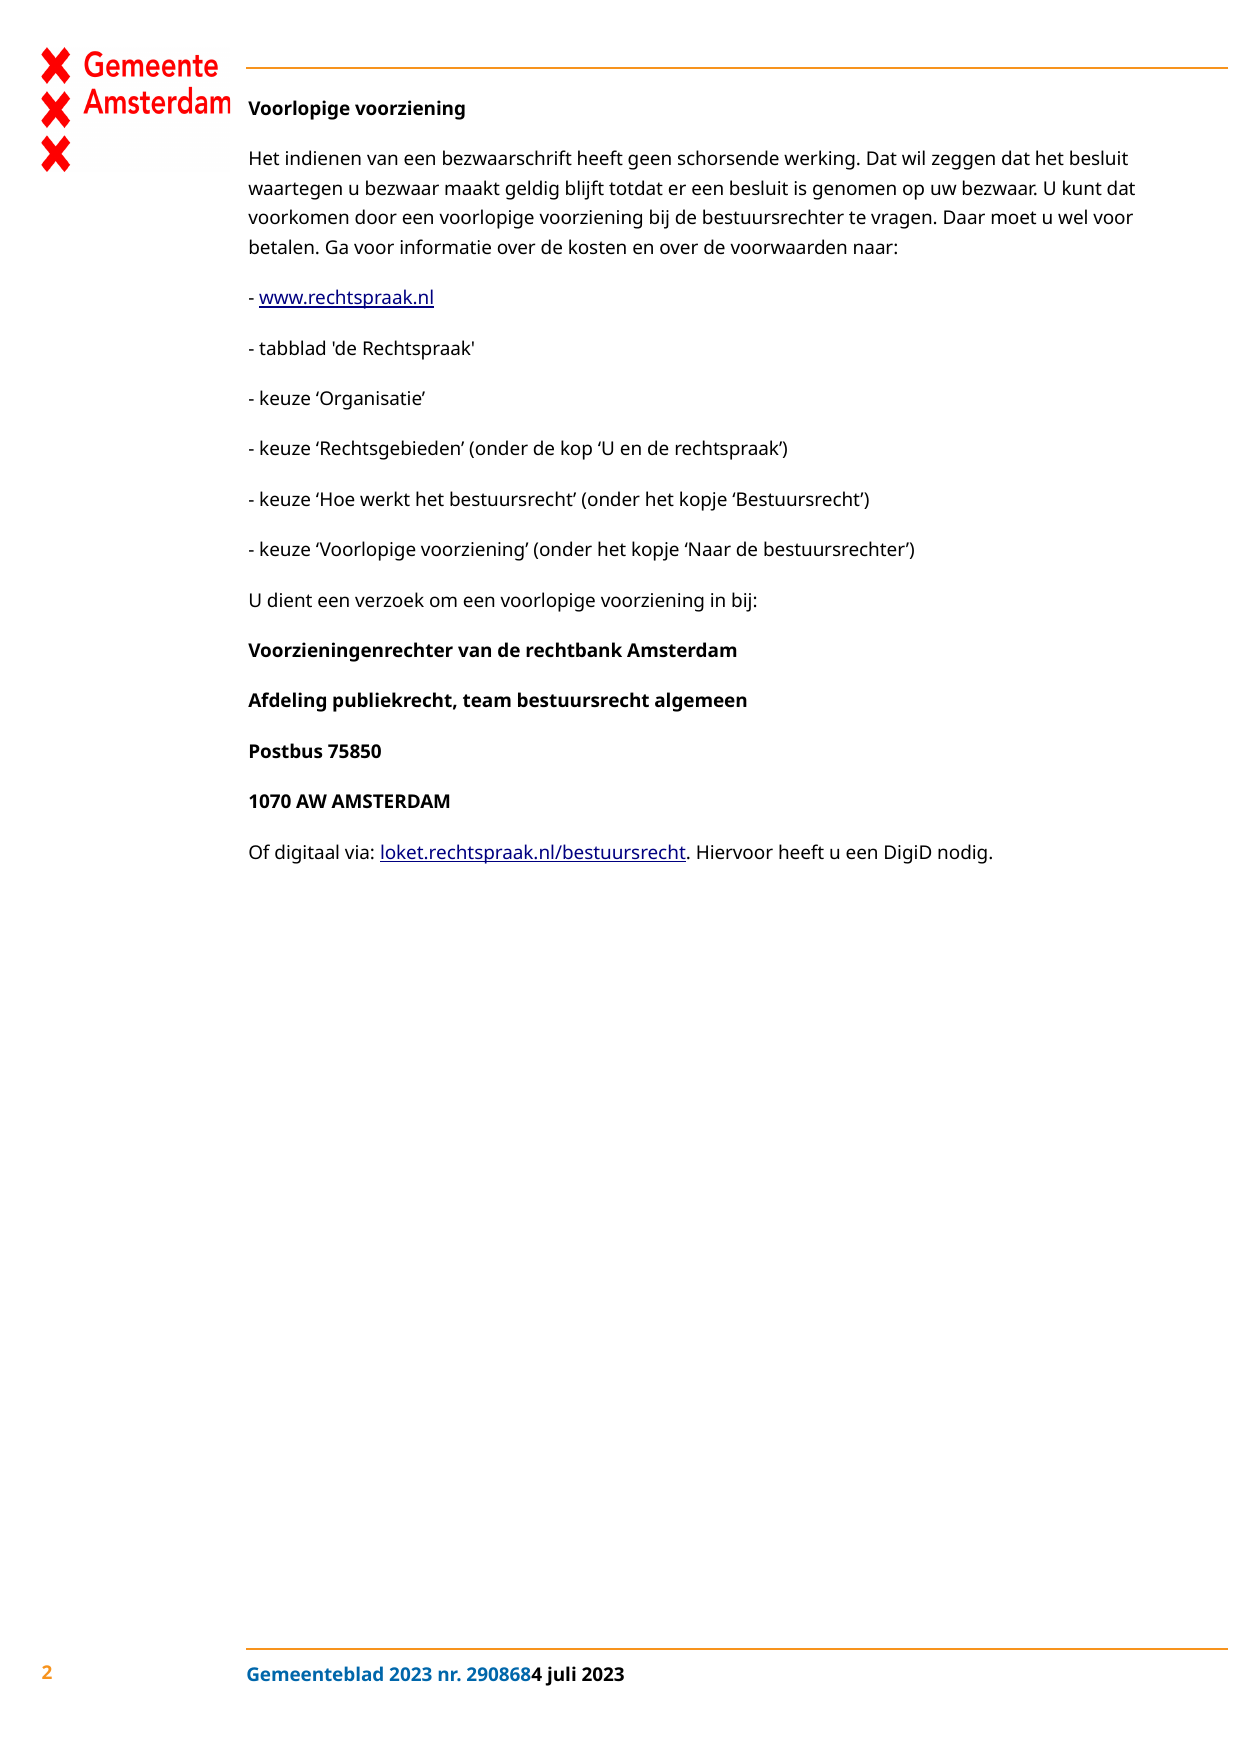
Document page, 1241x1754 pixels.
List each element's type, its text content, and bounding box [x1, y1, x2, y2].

picture [41, 47, 231, 172]
text - www.rechtspraak.nl [248, 284, 1152, 310]
text Voorzieningenrechter van de rechtbank Amsterdam [248, 637, 1152, 663]
text U dient een verzoek om een voorlopige voorziening in bij: [248, 587, 1152, 613]
text - keuze ‘Rechtsgebieden’ (onder de kop ‘U en de rechtspraak’) [248, 436, 1152, 461]
text Of digitaal via: loket.rechtspraak.nl/bestuursrecht. Hiervoor heeft u een DigiD nodig. [248, 839, 1152, 865]
text - keuze ‘Hoe werkt het bestuursrecht’ (onder het kopje ‘Bestuursrecht’) [248, 486, 1152, 512]
text Het indienen van een bezwaarschrift heeft geen schorsende werking. Dat wil zeggen dat het besluit waartegen u bezwaar maakt geldig blijft totdat er een besluit is genomen op uw bezwaar. U kunt dat voorkomen door een voorlopige voorziening bij de bestuursrechter te vragen. Daar moet u wel voor betalen. Ga voor informatie over de kosten en over de voorwaarden naar: [248, 145, 1152, 260]
text - tabblad 'de Rechtspraak' [248, 335, 1152, 361]
text Voorlopige voorziening [248, 95, 1152, 121]
text 1070 AW AMSTERDAM [248, 788, 1152, 814]
text - keuze ‘Voorlopige voorziening’ (onder het kopje ‘Naar de bestuursrechter’) [248, 536, 1152, 562]
text Afdeling publiekrecht, team bestuursrecht algemeen [248, 688, 1152, 713]
text - keuze ‘Organisatie’ [248, 385, 1152, 411]
text Postbus 75850 [248, 738, 1152, 764]
